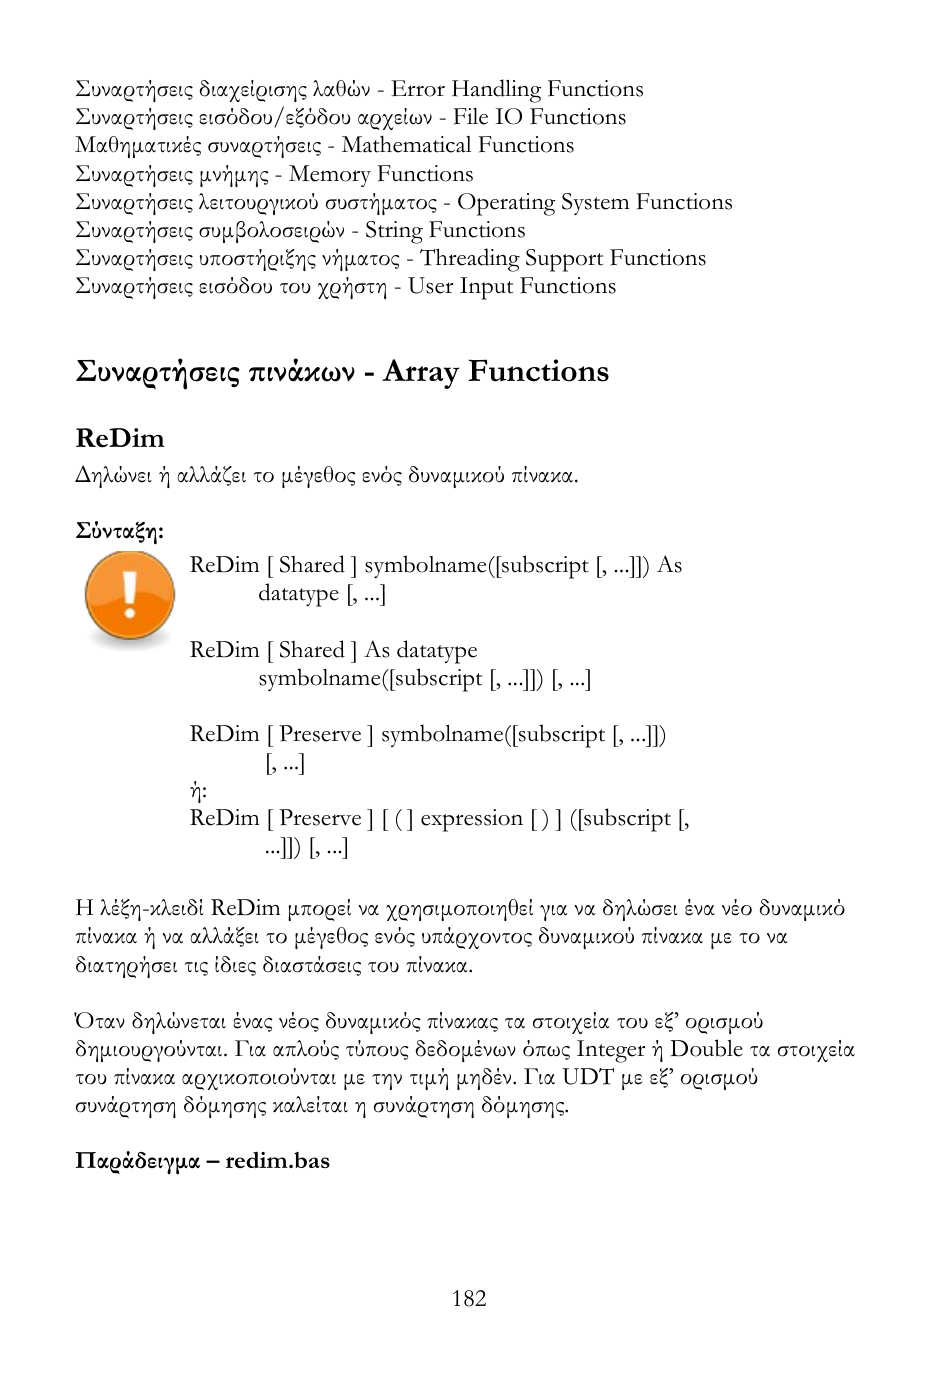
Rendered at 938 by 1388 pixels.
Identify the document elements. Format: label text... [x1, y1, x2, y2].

text Παράδειγμα – redim.bas [75, 1147, 862, 1176]
subtitle Συναρτήσεις πινάκων - Array Functions [75, 353, 862, 391]
text Σύνταξη: [75, 517, 862, 545]
text Συναρτήσεις μνήμης - Memory Functions [75, 159, 862, 187]
text Μαθηματικές συναρτήσεις - Mathematical Functions [75, 131, 862, 159]
text Συναρτήσεις λειτουργικού συστήματος - Operating System Functions [75, 187, 862, 216]
table_header ReDim [ Shared ] symbolname([subscript [, ...]]) As datatype [, ...] ReDim [ Shared ] As datatype symbolname([subscript [, ...]]) [, ...] ReDim [ Preserve ] symbolname([subscript [, ...]]) [, ...] ή: ReDim [ Preserve ] [ ( ] expression [ ) ] ([subscript [, ...]]) [, ...] [184, 545, 863, 866]
text Συναρτήσεις εισόδου/εξόδου αρχείων - File IO Functions [75, 103, 862, 131]
picture [79, 551, 180, 651]
text Όταν δηλώνεται ένας νέος δυναμικός πίνακας τα στοιχεία του εξ’ ορισμού δημιουργούνται. Για απλούς τύπους δεδομένων όπως Integer ή Double τα στοιχεία του πίνακα αρχικοποιούνται με την τιμή μηδέν. Για UDT με εξ’ ορισμού συνάρτηση δόμησης καλείται η συνάρτηση δόμησης. [75, 1007, 862, 1119]
text Συναρτήσεις συμβολοσειρών - String Functions [75, 216, 862, 244]
text Συναρτήσεις διαχείρισης λαθών - Error Handling Functions [75, 75, 862, 103]
subtitle ReDim [75, 422, 862, 455]
text Η λέξη-κλειδί ReDim μπορεί να χρησιμοποιηθεί για να δηλώσει ένα νέο δυναμικό πίνακα ή να αλλάξει το μέγεθος ενός υπάρχοντος δυναμικού πίνακα με το να διατηρήσει τις ίδιες διαστάσεις του πίνακα. [75, 894, 862, 979]
text Δηλώνει ή αλλάζει το μέγεθος ενός δυναμικού πίνακα. [75, 461, 862, 489]
text Συναρτήσεις εισόδου του χρήστη - User Input Functions [75, 272, 862, 300]
text Συναρτήσεις υποστήριξης νήματος - Threading Support Functions [75, 244, 862, 272]
table_header [75, 545, 183, 866]
